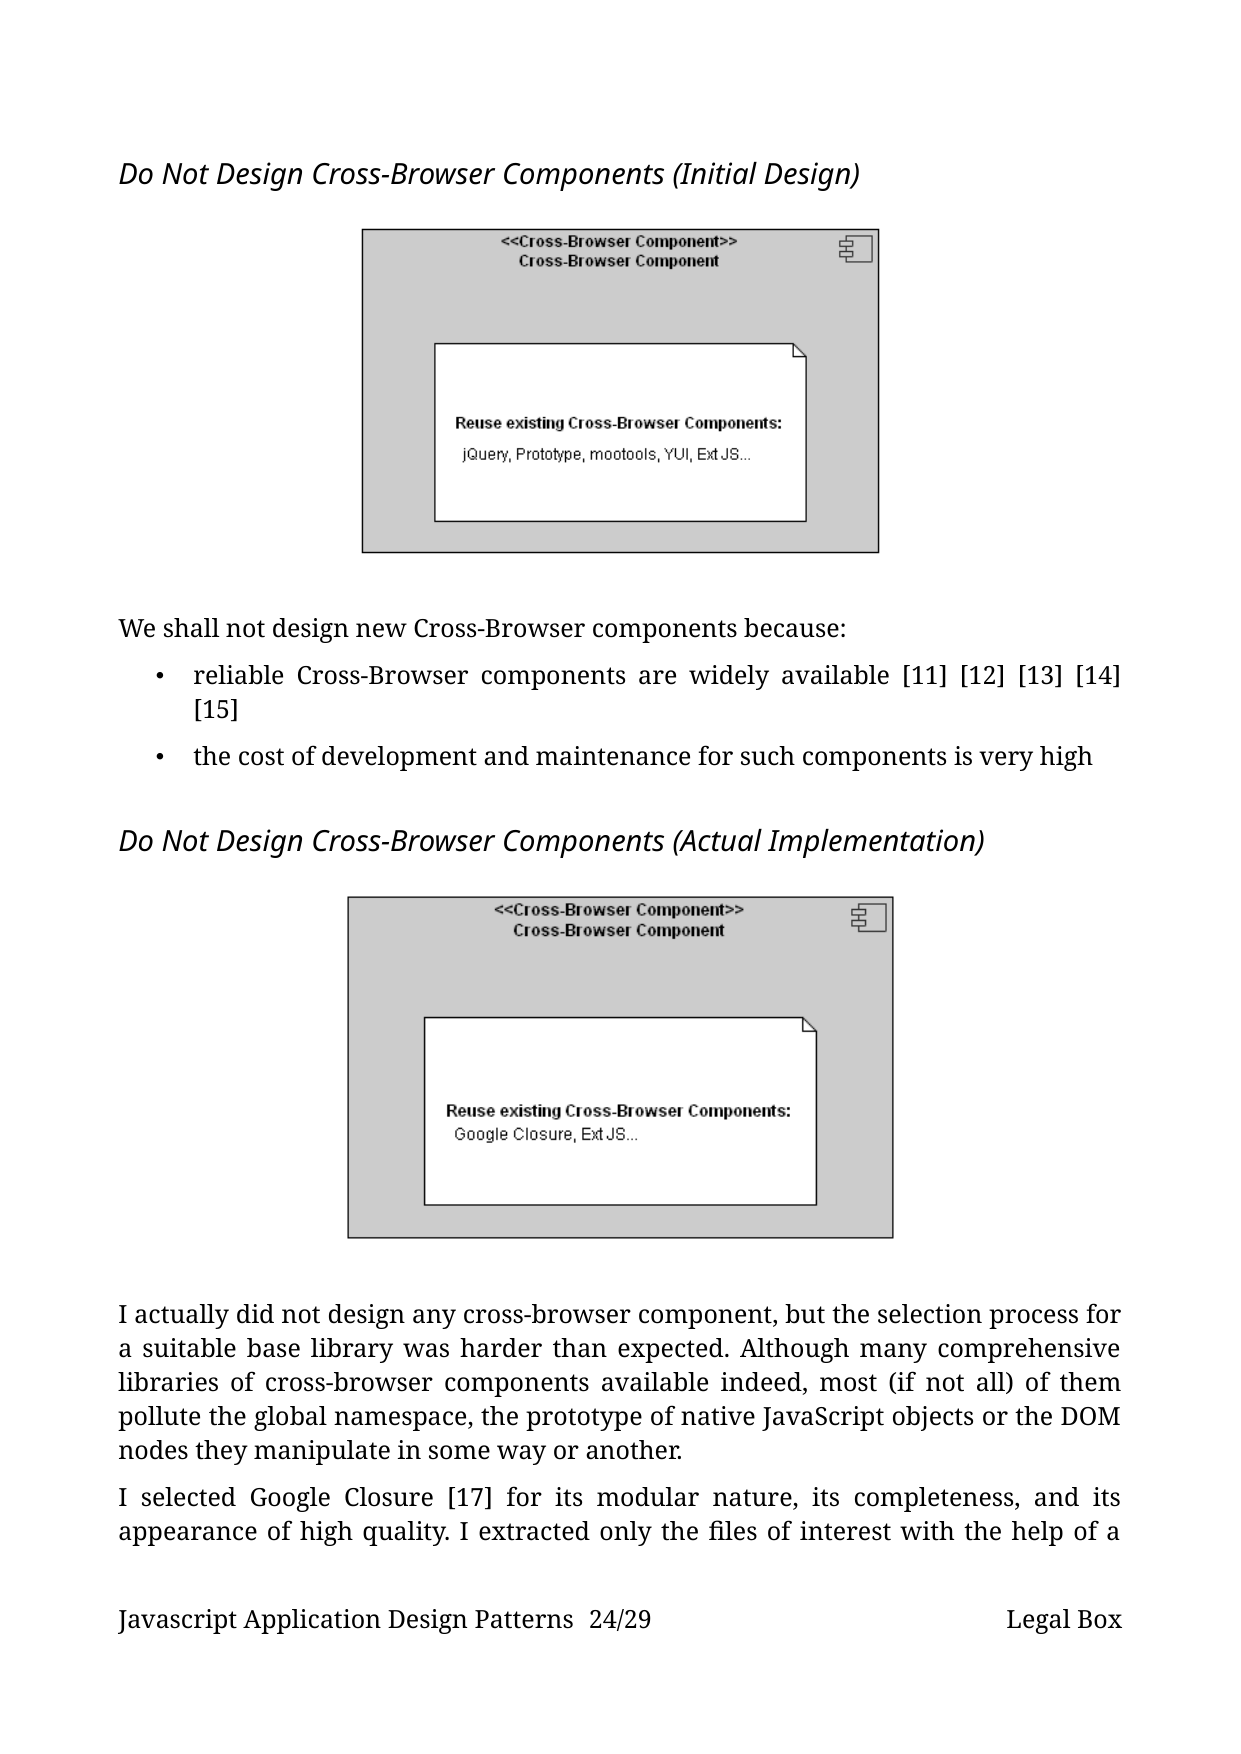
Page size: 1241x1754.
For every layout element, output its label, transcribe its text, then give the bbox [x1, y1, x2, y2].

text I actually did not design any cross-browser component, but the selection process for a suitable base library was harder than expected. Although many comprehensive libraries of cross-browser components available indeed, most (if not all) of them pollute the global namespace, the prototype of native JavaScript objects or the DOM nodes they manipulate in some way or another. [118, 1297, 1122, 1467]
list reliable Cross-Browser components are widely available [11] [12] [13] [14] [15] [156, 658, 1122, 726]
picture [349, 216, 891, 565]
text We shall not design new Cross-Browser components because: [118, 611, 1122, 645]
picture [334, 883, 906, 1251]
list the cost of development and maintenance for such components is very high [156, 738, 1122, 772]
subtitle Do Not Design Cross-Browser Components (Actual Implementation) [118, 820, 1122, 860]
text I selected Google Closure [17] for its modular nature, its completeness, and its appearance of high quality. I extracted only the files of interest with the help of a [118, 1479, 1122, 1548]
subtitle Do Not Design Cross-Browser Components (Initial Design) [118, 153, 1122, 193]
